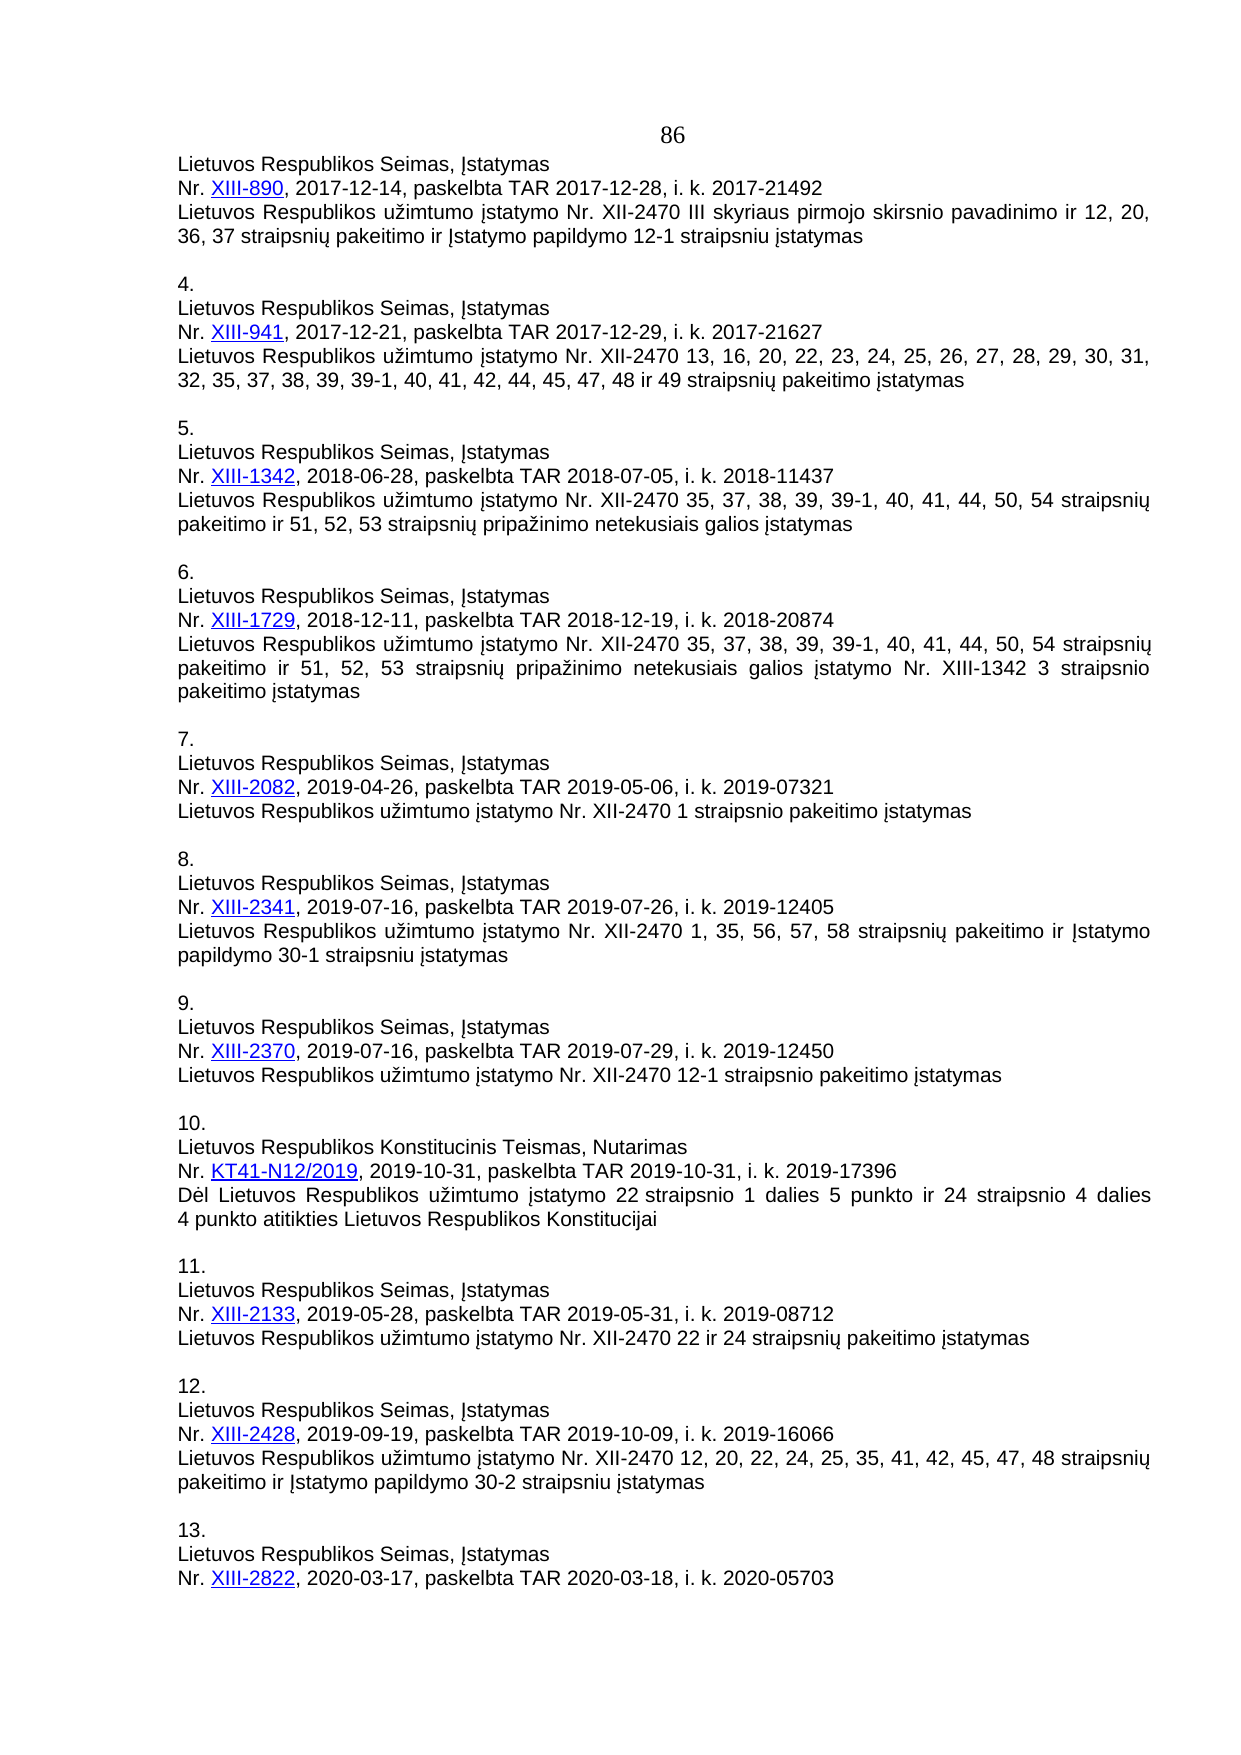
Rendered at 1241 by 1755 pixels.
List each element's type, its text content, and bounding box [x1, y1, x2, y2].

text Lietuvos Respublikos Seimas, Įstatymas [177, 152, 1152, 176]
text Nr. XIII-1342, 2018-06-28, paskelbta TAR 2018-07-05, i. k. 2018-11437 [177, 464, 1152, 488]
text Lietuvos Respublikos užimtumo įstatymo Nr. XII-2470 12, 20, 22, 24, 25, 35, 41, 42, 45, 47, 48 straipsnių pakeitimo ir Įstatymo papildymo 30-2 straipsniu įstatymas [177, 1446, 1152, 1494]
text Lietuvos Respublikos Seimas, Įstatymas [177, 296, 1152, 320]
text 13. [177, 1518, 1152, 1542]
text Nr. XIII-1729, 2018-12-11, paskelbta TAR 2018-12-19, i. k. 2018-20874 [177, 607, 1152, 631]
text 4. [177, 272, 1152, 296]
text Lietuvos Respublikos Seimas, Įstatymas [177, 1015, 1152, 1039]
text Nr. XIII-2341, 2019-07-16, paskelbta TAR 2019-07-26, i. k. 2019-12405 [177, 895, 1152, 919]
text 7. [177, 727, 1152, 751]
text 10. [177, 1111, 1152, 1134]
text Lietuvos Respublikos Konstitucinis Teismas, Nutarimas [177, 1134, 1152, 1158]
text Lietuvos Respublikos užimtumo įstatymo Nr. XII-2470 13, 16, 20, 22, 23, 24, 25, 26, 27, 28, 29, 30, 31, 32, 35, 37, 38, 39, 39-1, 40, 41, 42, 44, 45, 47, 48 ir 49 straipsnių pakeitimo įstatymas [177, 344, 1152, 392]
text 9. [177, 991, 1152, 1015]
text Nr. XIII-2082, 2019-04-26, paskelbta TAR 2019-05-06, i. k. 2019-07321 [177, 775, 1152, 799]
text Nr. XIII-890, 2017-12-14, paskelbta TAR 2017-12-28, i. k. 2017-21492 [177, 176, 1152, 200]
text Lietuvos Respublikos užimtumo įstatymo Nr. XII-2470 1, 35, 56, 57, 58 straipsnių pakeitimo ir Įstatymo papildymo 30-1 straipsniu įstatymas [177, 919, 1152, 967]
text Nr. XIII-2428, 2019-09-19, paskelbta TAR 2019-10-09, i. k. 2019-16066 [177, 1422, 1152, 1446]
text Dėl Lietuvos Respublikos užimtumo įstatymo 22 straipsnio 1 dalies 5 punkto ir 24 straipsnio 4 dalies 4 punkto atitikties Lietuvos Respublikos Konstitucijai [177, 1182, 1152, 1230]
text 12. [177, 1374, 1152, 1398]
text Lietuvos Respublikos užimtumo įstatymo Nr. XII-2470 35, 37, 38, 39, 39-1, 40, 41, 44, 50, 54 straipsnių pakeitimo ir 51, 52, 53 straipsnių pripažinimo netekusiais galios įstatymas [177, 488, 1152, 536]
text Lietuvos Respublikos Seimas, Įstatymas [177, 440, 1152, 464]
text Lietuvos Respublikos Seimas, Įstatymas [177, 583, 1152, 607]
text Lietuvos Respublikos užimtumo įstatymo Nr. XII-2470 1 straipsnio pakeitimo įstatymas [177, 799, 1152, 823]
text Lietuvos Respublikos Seimas, Įstatymas [177, 751, 1152, 775]
text Nr. XIII-941, 2017-12-21, paskelbta TAR 2017-12-29, i. k. 2017-21627 [177, 320, 1152, 344]
text 11. [177, 1254, 1152, 1278]
text 5. [177, 416, 1152, 440]
text Nr. XIII-2370, 2019-07-16, paskelbta TAR 2019-07-29, i. k. 2019-12450 [177, 1039, 1152, 1063]
text Nr. KT41-N12/2019, 2019-10-31, paskelbta TAR 2019-10-31, i. k. 2019-17396 [177, 1158, 1152, 1182]
text Nr. XIII-2822, 2020-03-17, paskelbta TAR 2020-03-18, i. k. 2020-05703 [177, 1566, 1152, 1590]
text 6. [177, 559, 1152, 583]
text Lietuvos Respublikos Seimas, Įstatymas [177, 1542, 1152, 1566]
text Nr. XIII-2133, 2019-05-28, paskelbta TAR 2019-05-31, i. k. 2019-08712 [177, 1302, 1152, 1326]
text 8. [177, 847, 1152, 871]
text Lietuvos Respublikos užimtumo įstatymo Nr. XII-2470 12-1 straipsnio pakeitimo įstatymas [177, 1063, 1152, 1087]
text Lietuvos Respublikos Seimas, Įstatymas [177, 1278, 1152, 1302]
text Lietuvos Respublikos Seimas, Įstatymas [177, 871, 1152, 895]
text Lietuvos Respublikos Seimas, Įstatymas [177, 1398, 1152, 1422]
text Lietuvos Respublikos užimtumo įstatymo Nr. XII-2470 35, 37, 38, 39, 39-1, 40, 41, 44, 50, 54 straipsnių pakeitimo ir 51, 52, 53 straipsnių pripažinimo netekusiais galios įstatymo Nr. XIII-1342 3 straipsnio pakeitimo įstatymas [177, 631, 1152, 703]
text Lietuvos Respublikos užimtumo įstatymo Nr. XII-2470 III skyriaus pirmojo skirsnio pavadinimo ir 12, 20, 36, 37 straipsnių pakeitimo ir Įstatymo papildymo 12-1 straipsniu įstatymas [177, 200, 1152, 248]
text Lietuvos Respublikos užimtumo įstatymo Nr. XII-2470 22 ir 24 straipsnių pakeitimo įstatymas [177, 1326, 1152, 1350]
